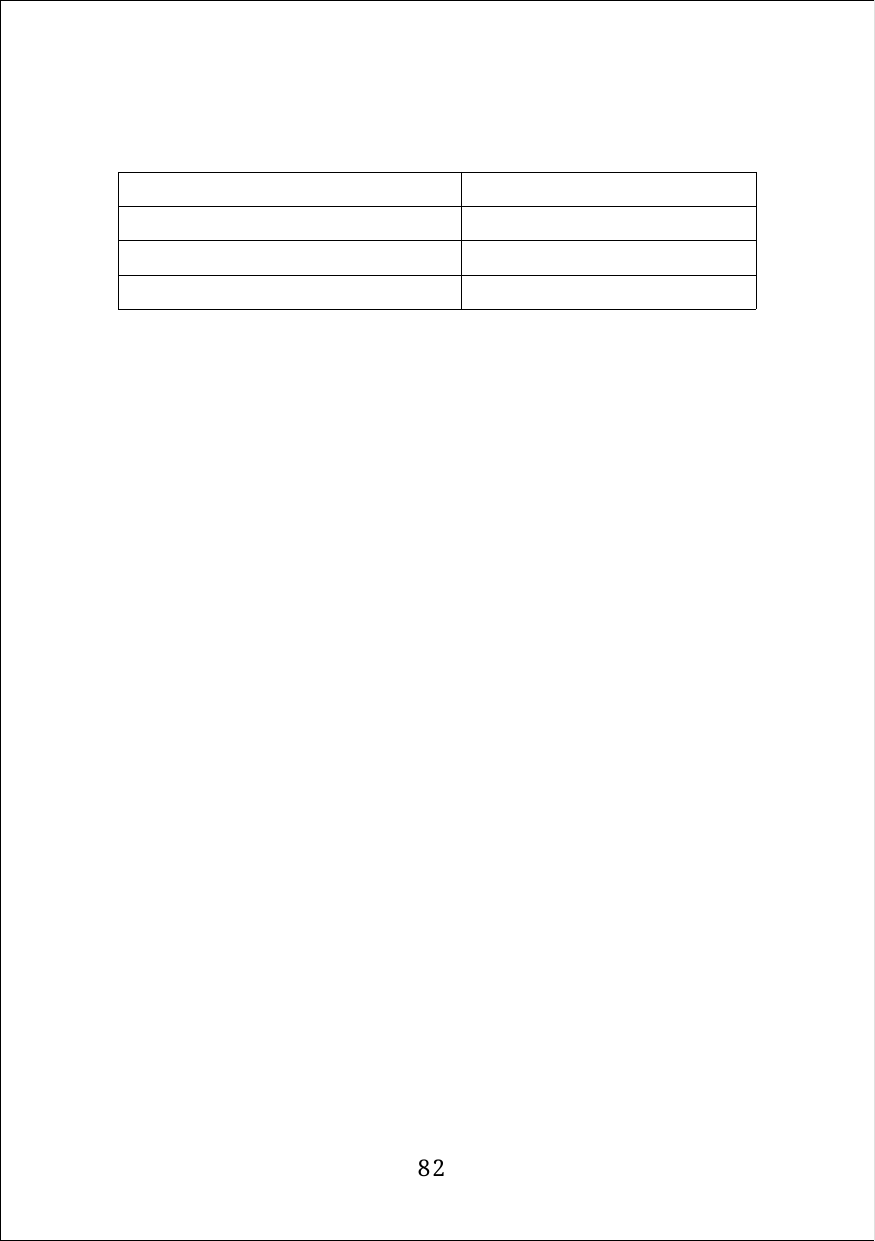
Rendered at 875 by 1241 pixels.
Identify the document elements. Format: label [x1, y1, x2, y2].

table_cell [462, 173, 756, 206]
table_cell [119, 173, 461, 206]
table_cell [462, 241, 756, 274]
table_cell [119, 241, 461, 274]
table_cell [462, 207, 756, 240]
table_cell [119, 207, 461, 240]
table_cell [462, 276, 756, 309]
table_cell [119, 276, 461, 309]
